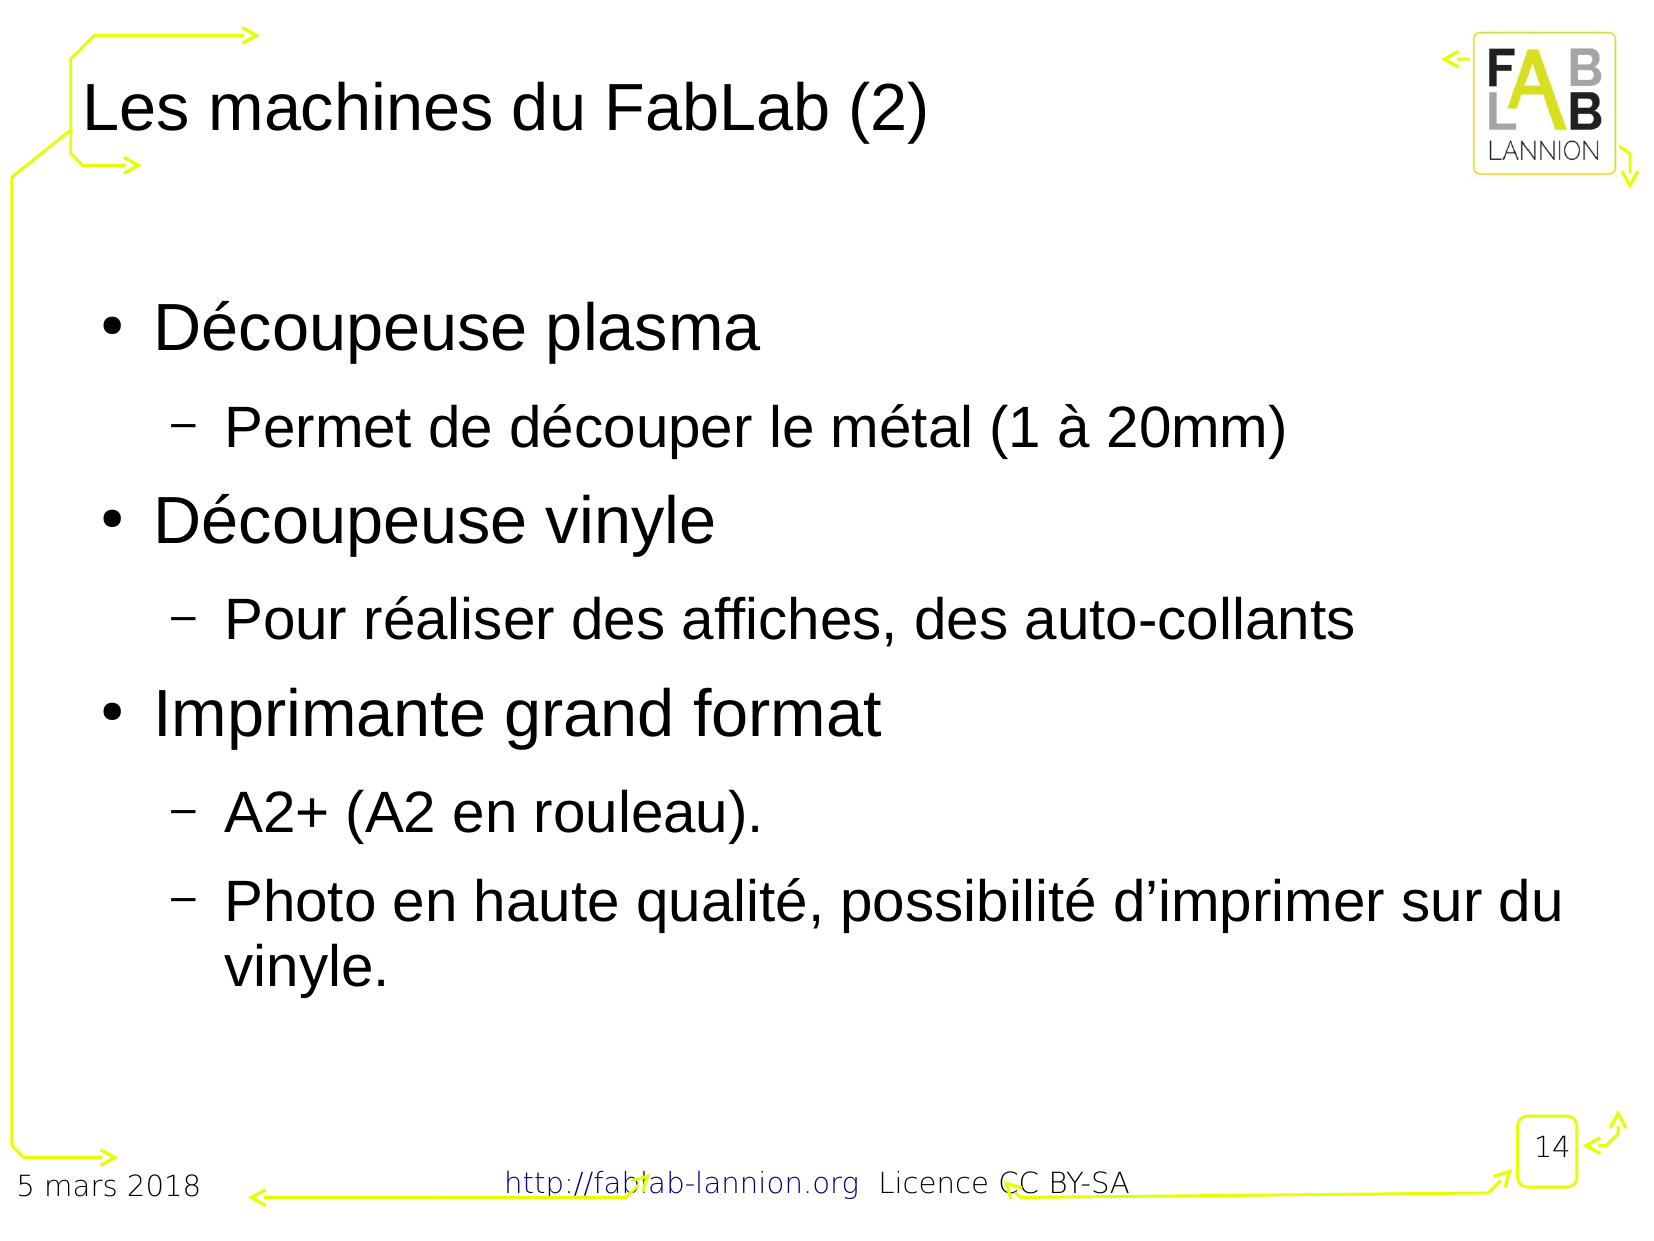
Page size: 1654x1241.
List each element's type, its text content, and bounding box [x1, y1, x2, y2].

list Découpeuse plasma Permet de découper le métal (1 à 20mm) Découpeuse vinyle Pour réaliser des affiches, des auto-collants Imprimante grand format A2+ (A2 en rouleau). Photo en haute qualité, possibilité d’imprimer sur du vinyle. [82, 290, 1571, 1010]
picture [1470, 29, 1619, 178]
title Les machines du FabLab (2) [82, 49, 1441, 166]
